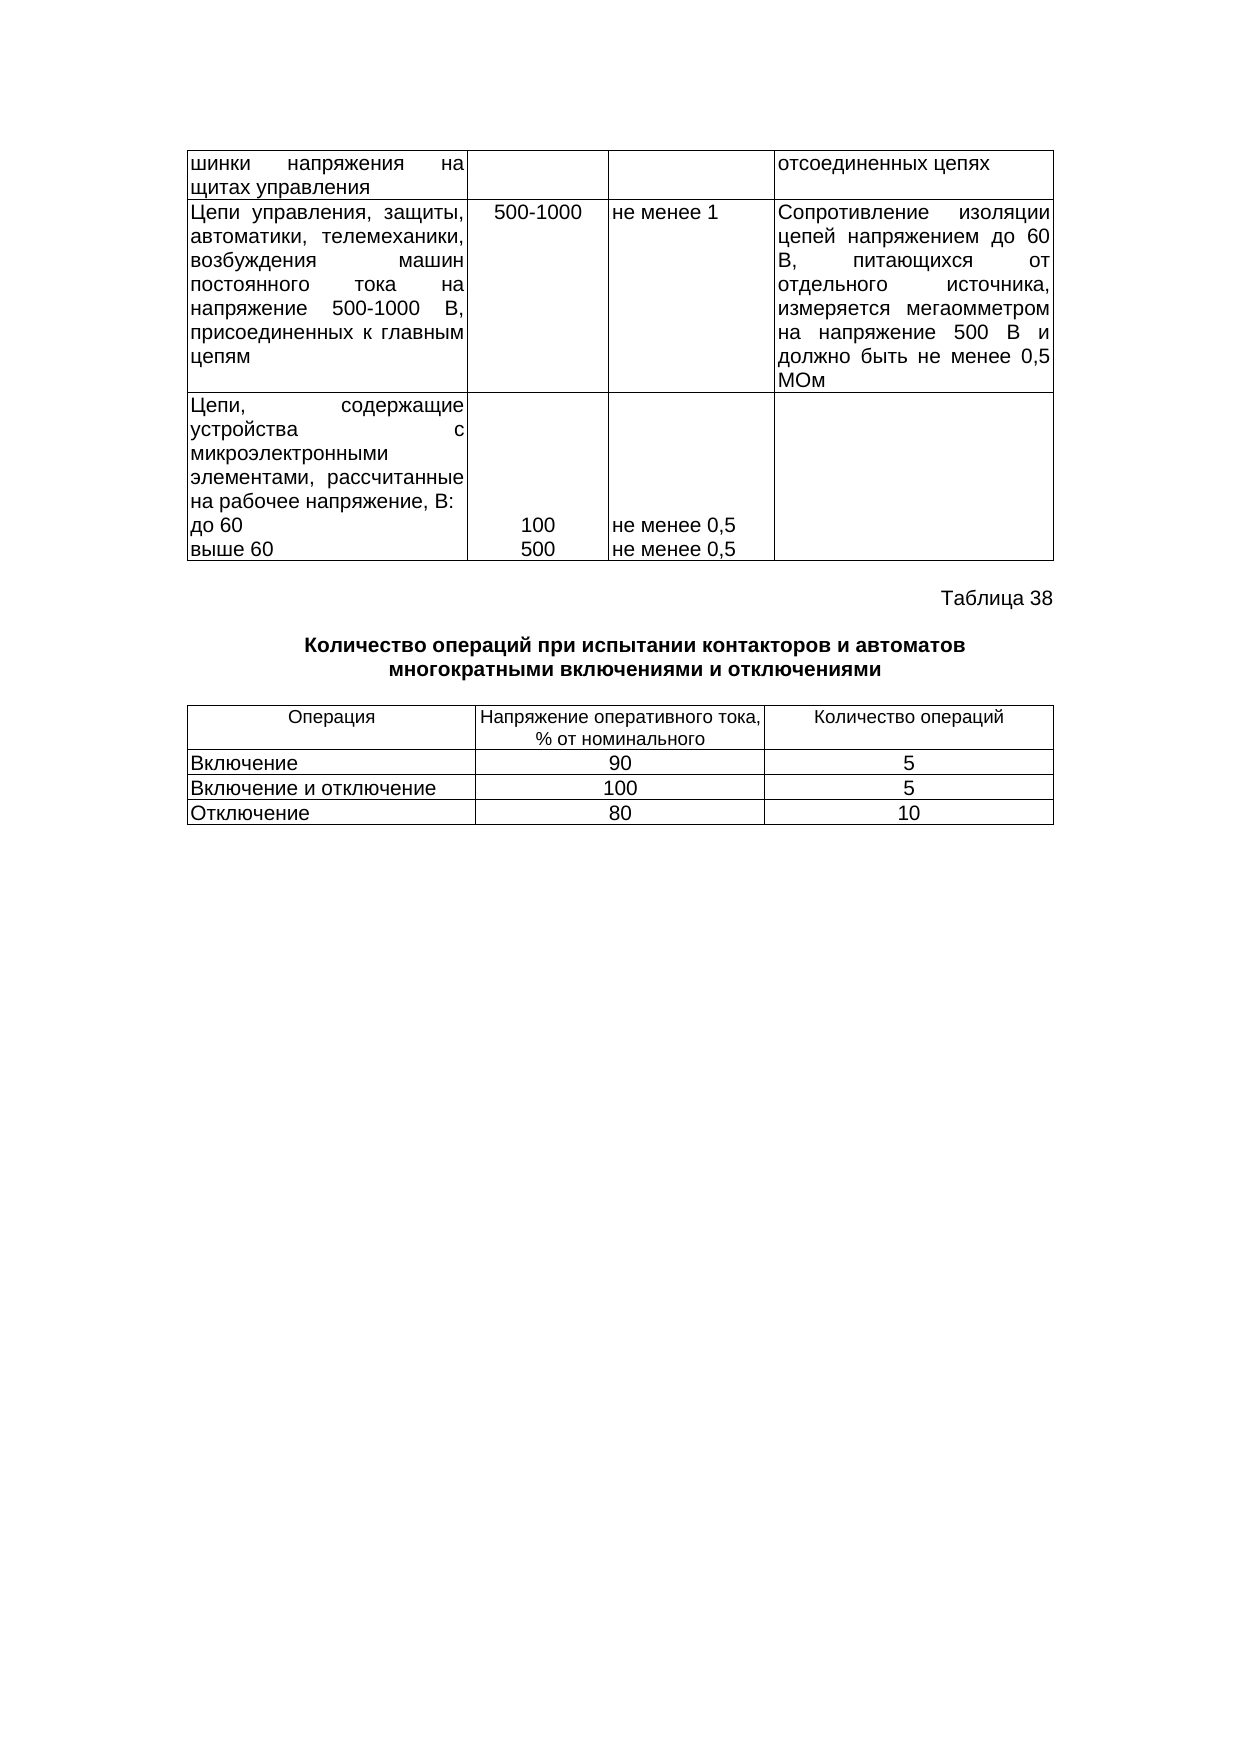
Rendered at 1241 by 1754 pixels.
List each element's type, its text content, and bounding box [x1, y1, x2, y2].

table_cell 5 [765, 775, 1053, 799]
table_cell Цепи, содержащие устройства с микроэлектронными элементами, рассчитанные на рабочее напряжение, В: [188, 393, 467, 512]
table_cell до 60 [188, 513, 467, 536]
text Таблица 38 [187, 585, 1053, 609]
table_header Напряжение оперативного тока, % от номинального [476, 706, 764, 749]
table_cell 500 [468, 536, 608, 560]
text многократными включениями и отключениями [187, 657, 1053, 681]
table_cell 90 [476, 750, 764, 774]
text Количество операций при испытании контакторов и автоматов [187, 633, 1053, 657]
table_cell 100 [476, 775, 764, 799]
table_cell не менее 1 [609, 200, 774, 392]
table_cell Включение и отключение [188, 775, 475, 799]
table_cell [609, 393, 774, 512]
table_cell не менее 0,5 [609, 536, 774, 560]
table_cell Включение [188, 750, 475, 774]
table_cell не менее 0,5 [609, 513, 774, 536]
table_cell Отключение [188, 800, 475, 824]
table_cell Сопротивление изоляции цепей напряжением до 60 В, питающихся от отдельного источника, измеряется мегаомметром на напряжение 500 В и должно быть не менее 0,5 МОм [775, 200, 1053, 392]
table_cell 500-1000 [468, 200, 608, 392]
table_cell [775, 513, 1053, 536]
table_cell отсоединенных цепях [775, 151, 1053, 199]
table_cell шинки напряжения на щитах управления [188, 151, 467, 199]
table_cell выше 60 [188, 536, 467, 560]
table_cell [468, 393, 608, 512]
table_cell [609, 151, 774, 199]
table_cell 5 [765, 750, 1053, 774]
table_cell [775, 393, 1053, 512]
table_cell [775, 536, 1053, 560]
table_cell 10 [765, 800, 1053, 824]
table_cell [468, 151, 608, 199]
table_cell 80 [476, 800, 764, 824]
table_cell 100 [468, 513, 608, 536]
table_cell Цепи управления, защиты, автоматики, телемеханики, возбуждения машин постоянного тока на напряжение 500-1000 В, присоединенных к главным цепям [188, 200, 467, 392]
table_header Операция [188, 706, 475, 749]
table_header Количество операций [765, 706, 1053, 749]
